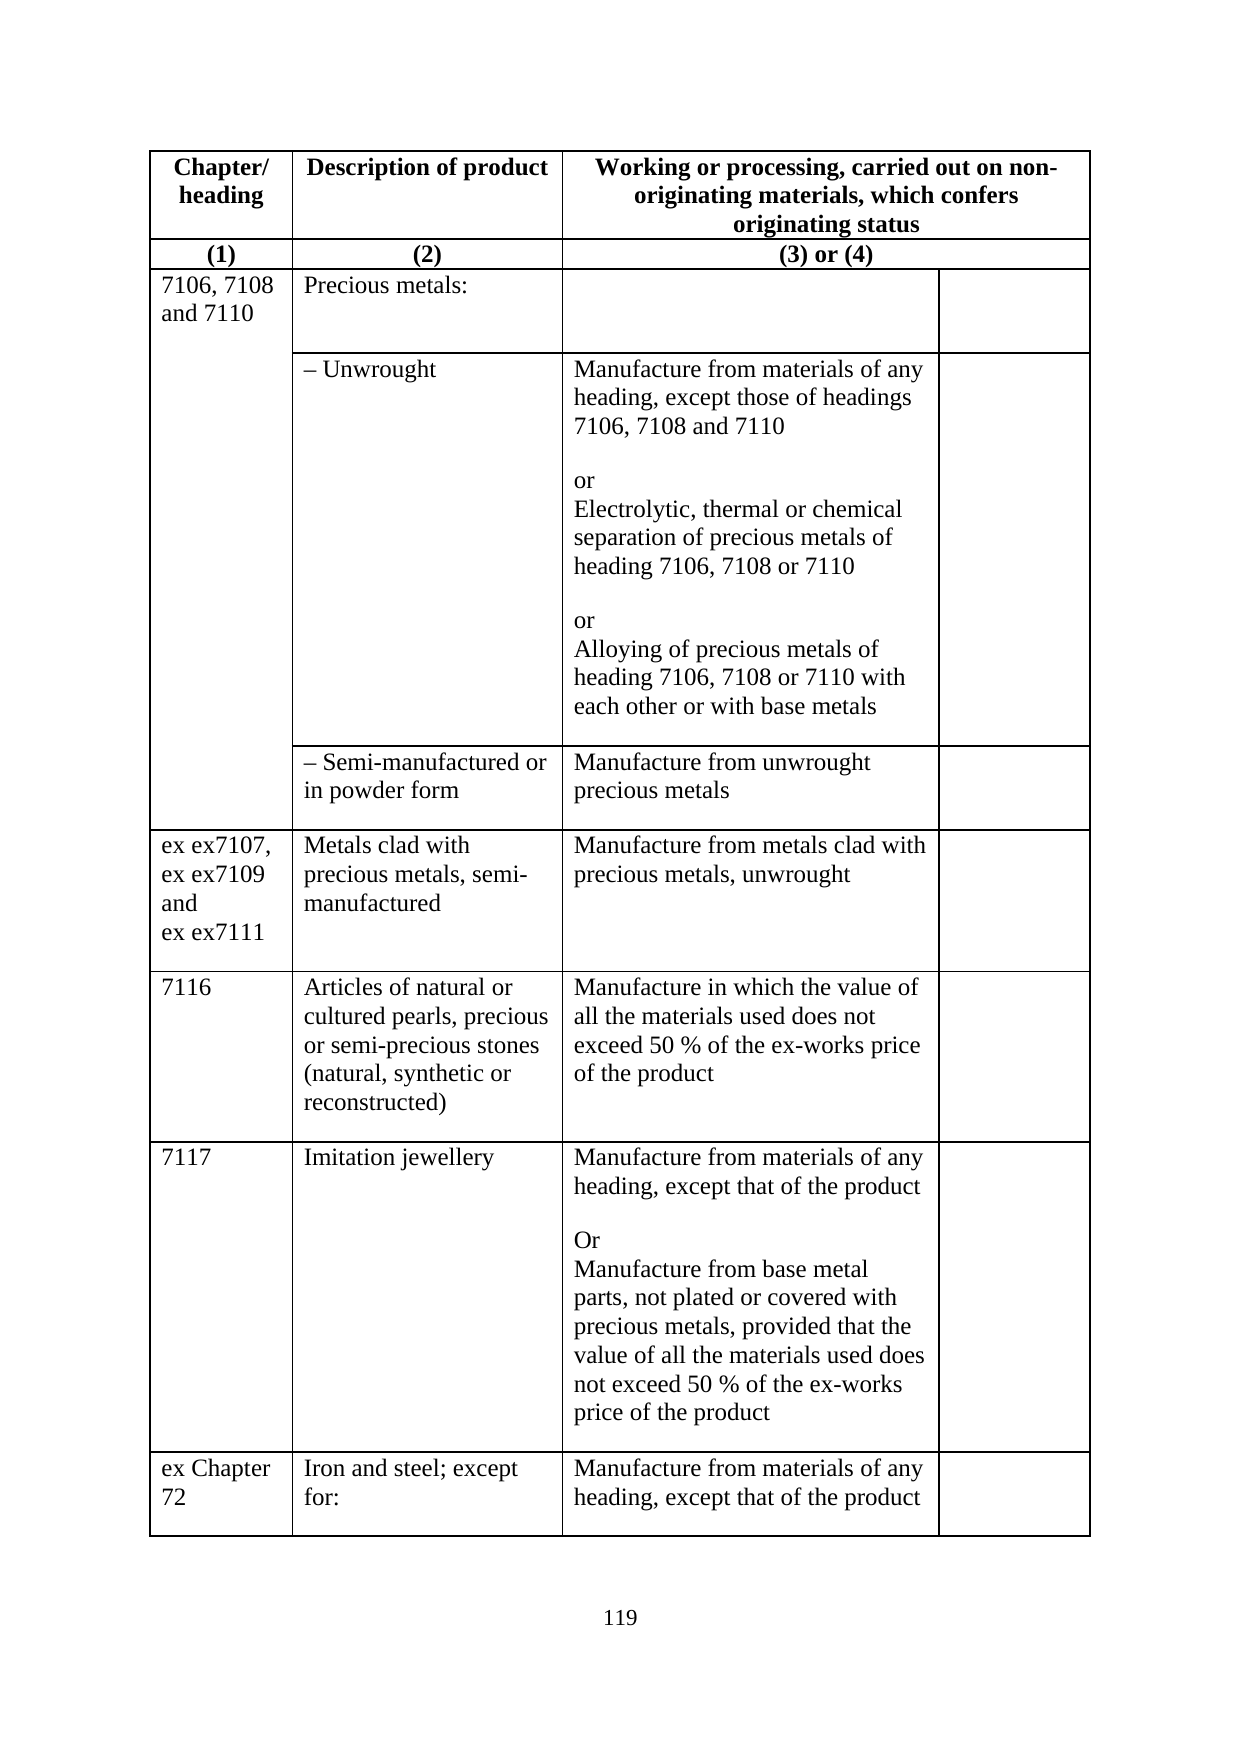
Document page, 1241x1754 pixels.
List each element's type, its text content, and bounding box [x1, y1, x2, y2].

table_cell [940, 1143, 1089, 1451]
table_cell (1) [151, 240, 292, 268]
table_cell (2) [293, 240, 562, 268]
table_cell [940, 747, 1089, 829]
table_header Description of product [293, 152, 562, 238]
table_cell 7106, 7108 and 7110 [151, 270, 292, 352]
table_cell [940, 972, 1089, 1141]
table_cell Manufacture from unwrought precious metals [563, 747, 938, 829]
table_header Chapter/ heading [151, 152, 292, 238]
table_cell (3) or (4) [563, 240, 1089, 268]
table_cell Iron and steel; except for: [293, 1453, 562, 1535]
table_cell [151, 745, 292, 829]
table_cell ex ex7107, ex ex7109 and ex ex7111 [151, 831, 292, 971]
table_cell [940, 831, 1089, 971]
table_cell Manufacture from materials of any heading, except those of headings 7106, 7108 and 7110 or Electrolytic, thermal or chemical separation of precious metals of heading 7106, 7108 or 7110 or Alloying of precious metals of heading 7106, 7108 or 7110 with each other or with base metals [563, 354, 938, 745]
table_cell Imitation jewellery [293, 1143, 562, 1451]
table_cell Manufacture in which the value of all the materials used does not exceed 50 % of the ex-works price of the product [563, 972, 938, 1141]
table_cell 7117 [151, 1143, 292, 1451]
table_cell ex Chapter 72 [151, 1453, 292, 1535]
table_header Working or processing, carried out on non-originating materials, which confers originating status [563, 152, 1089, 238]
table_cell [940, 270, 1089, 352]
table_cell 7116 [151, 972, 292, 1141]
table_cell Articles of natural or cultured pearls, precious or semi-precious stones (natural, synthetic or reconstructed) [293, 972, 562, 1141]
table_cell [940, 354, 1089, 745]
table_cell [563, 270, 938, 352]
table_cell – Unwrought [293, 354, 562, 745]
table_cell – Semi-manufactured or in powder form [293, 747, 562, 829]
table_cell [151, 352, 292, 745]
table_cell [940, 1453, 1089, 1535]
table_cell Manufacture from materials of any heading, except that of the product Or Manufacture from base metal parts, not plated or covered with precious metals, provided that the value of all the materials used does not exceed 50 % of the ex-works price of the product [563, 1143, 938, 1451]
table_cell Precious metals: [293, 270, 562, 352]
table_cell Manufacture from materials of any heading, except that of the product [563, 1453, 938, 1535]
table_cell Metals clad with precious metals, semi-manufactured [293, 831, 562, 971]
table_cell Manufacture from metals clad with precious metals, unwrought [563, 831, 938, 971]
